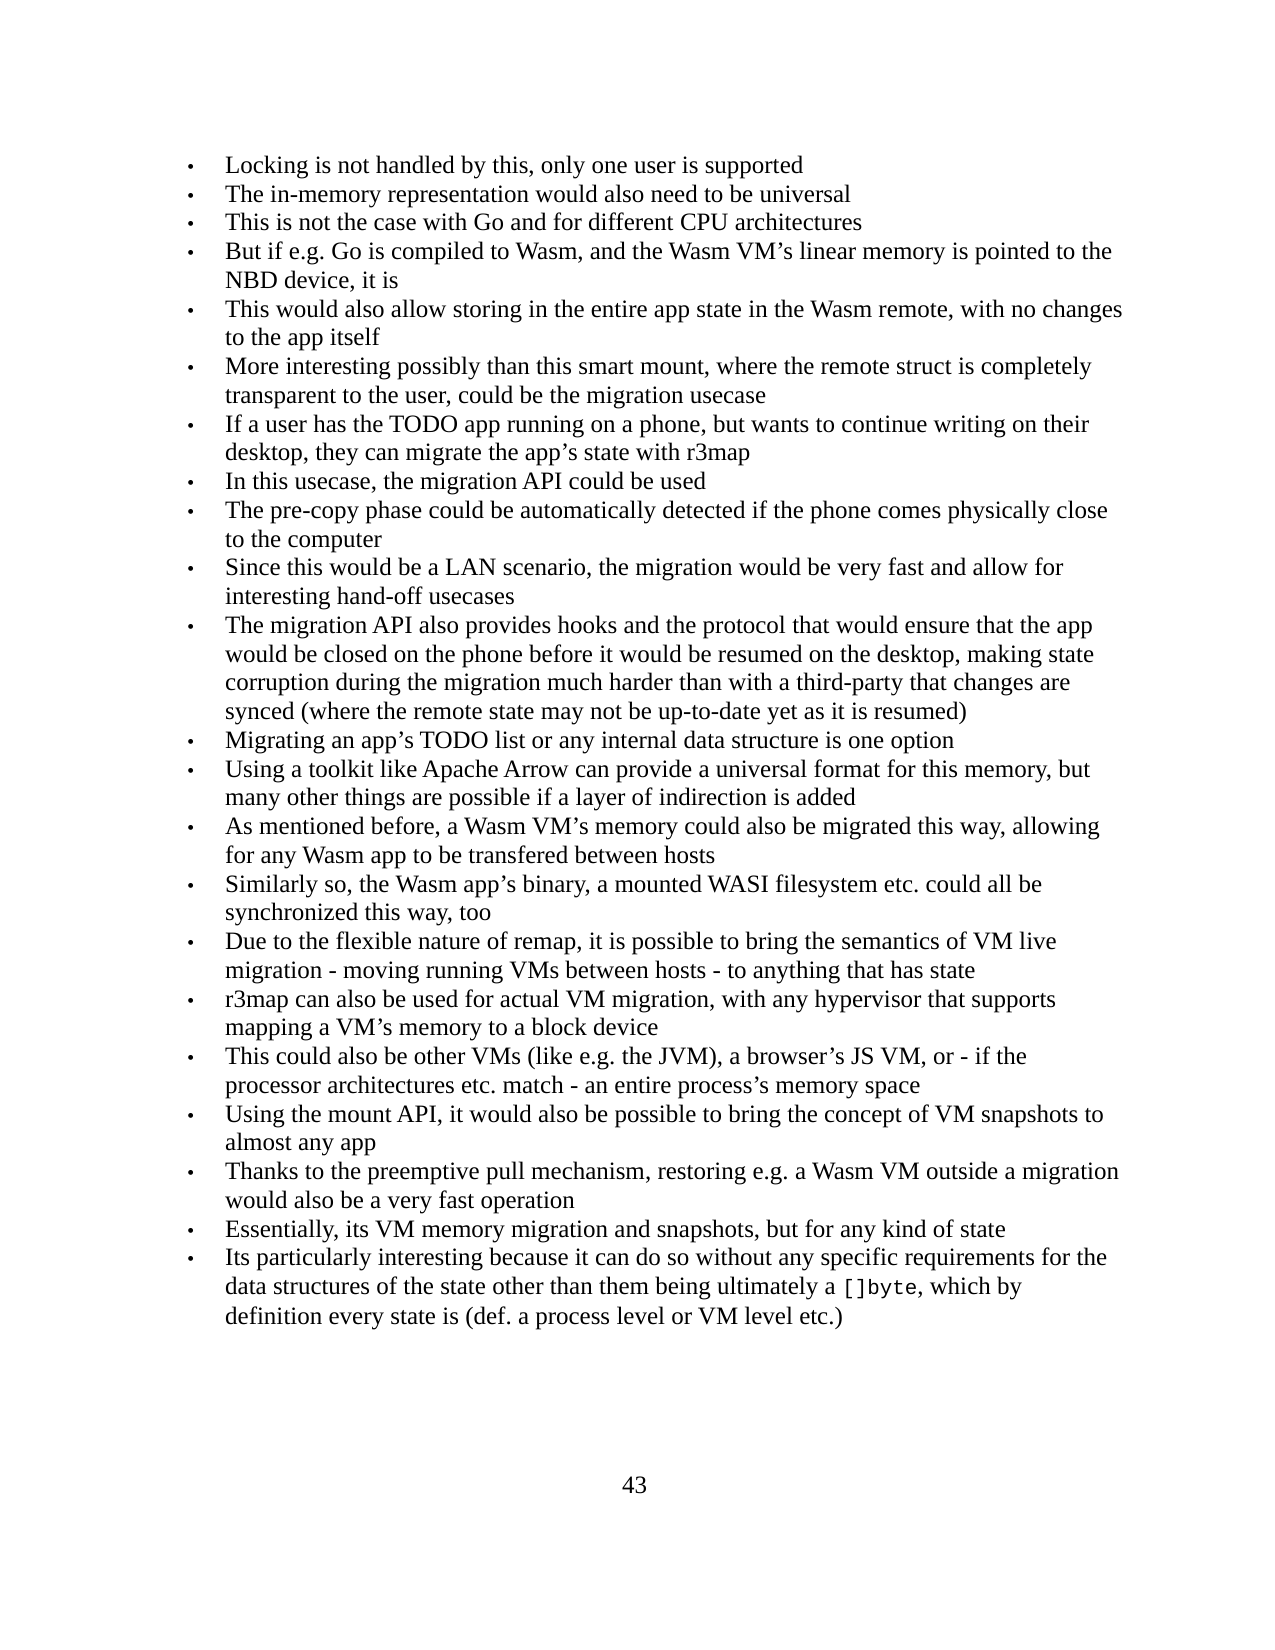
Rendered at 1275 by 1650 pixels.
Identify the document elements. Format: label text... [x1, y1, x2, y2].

list Using the mount API, it would also be possible to bring the concept of VM snapshots to almost any app [187, 1099, 1125, 1156]
list If a user has the TODO app running on a phone, but wants to continue writing on their desktop, they can migrate the app’s state with r3map [187, 409, 1125, 466]
list Locking is not handled by this, only one user is supported [187, 150, 1125, 179]
list Essentially, its VM memory migration and snapshots, but for any kind of state [187, 1214, 1125, 1242]
list As mentioned before, a Wasm VM’s memory could also be migrated this way, allowing for any Wasm app to be transfered between hosts [187, 811, 1125, 869]
list Similarly so, the Wasm app’s binary, a mounted WASI filesystem etc. could all be synchronized this way, too [187, 869, 1125, 926]
list Due to the flexible nature of remap, it is possible to bring the semantics of VM live migration - moving running VMs between hosts - to anything that has state [187, 926, 1125, 984]
list But if e.g. Go is compiled to Wasm, and the Wasm VM’s linear memory is pointed to the NBD device, it is [187, 236, 1125, 294]
list The in-memory representation would also need to be universal [187, 179, 1125, 207]
list The pre-copy phase could be automatically detected if the phone comes physically close to the computer [187, 495, 1125, 552]
list Migrating an app’s TODO list or any internal data structure is one option [187, 725, 1125, 754]
list In this usecase, the migration API could be used [187, 466, 1125, 495]
list Using a toolkit like Apache Arrow can provide a universal format for this memory, but many other things are possible if a layer of indirection is added [187, 754, 1125, 811]
list This could also be other VMs (like e.g. the JVM), a browser’s JS VM, or - if the processor architectures etc. match - an entire process’s memory space [187, 1041, 1125, 1099]
list This would also allow storing in the entire app state in the Wasm remote, with no changes to the app itself [187, 294, 1125, 351]
list Since this would be a LAN scenario, the migration would be very fast and allow for interesting hand-off usecases [187, 552, 1125, 610]
list The migration API also provides hooks and the protocol that would ensure that the app would be closed on the phone before it would be resumed on the desktop, making state corruption during the migration much harder than with a third-party that changes are synced (where the remote state may not be up-to-date yet as it is resumed) [187, 610, 1125, 725]
list This is not the case with Go and for different CPU architectures [187, 207, 1125, 236]
list More interesting possibly than this smart mount, where the remote struct is completely transparent to the user, could be the migration usecase [187, 351, 1125, 409]
list Its particularly interesting because it can do so without any specific requirements for the data structures of the state other than them being ultimately a []byte, which by definition every state is (def. a process level or VM level etc.) [187, 1242, 1125, 1329]
list Thanks to the preemptive pull mechanism, restoring e.g. a Wasm VM outside a migration would also be a very fast operation [187, 1156, 1125, 1214]
list r3map can also be used for actual VM migration, with any hypervisor that supports mapping a VM’s memory to a block device [187, 984, 1125, 1041]
